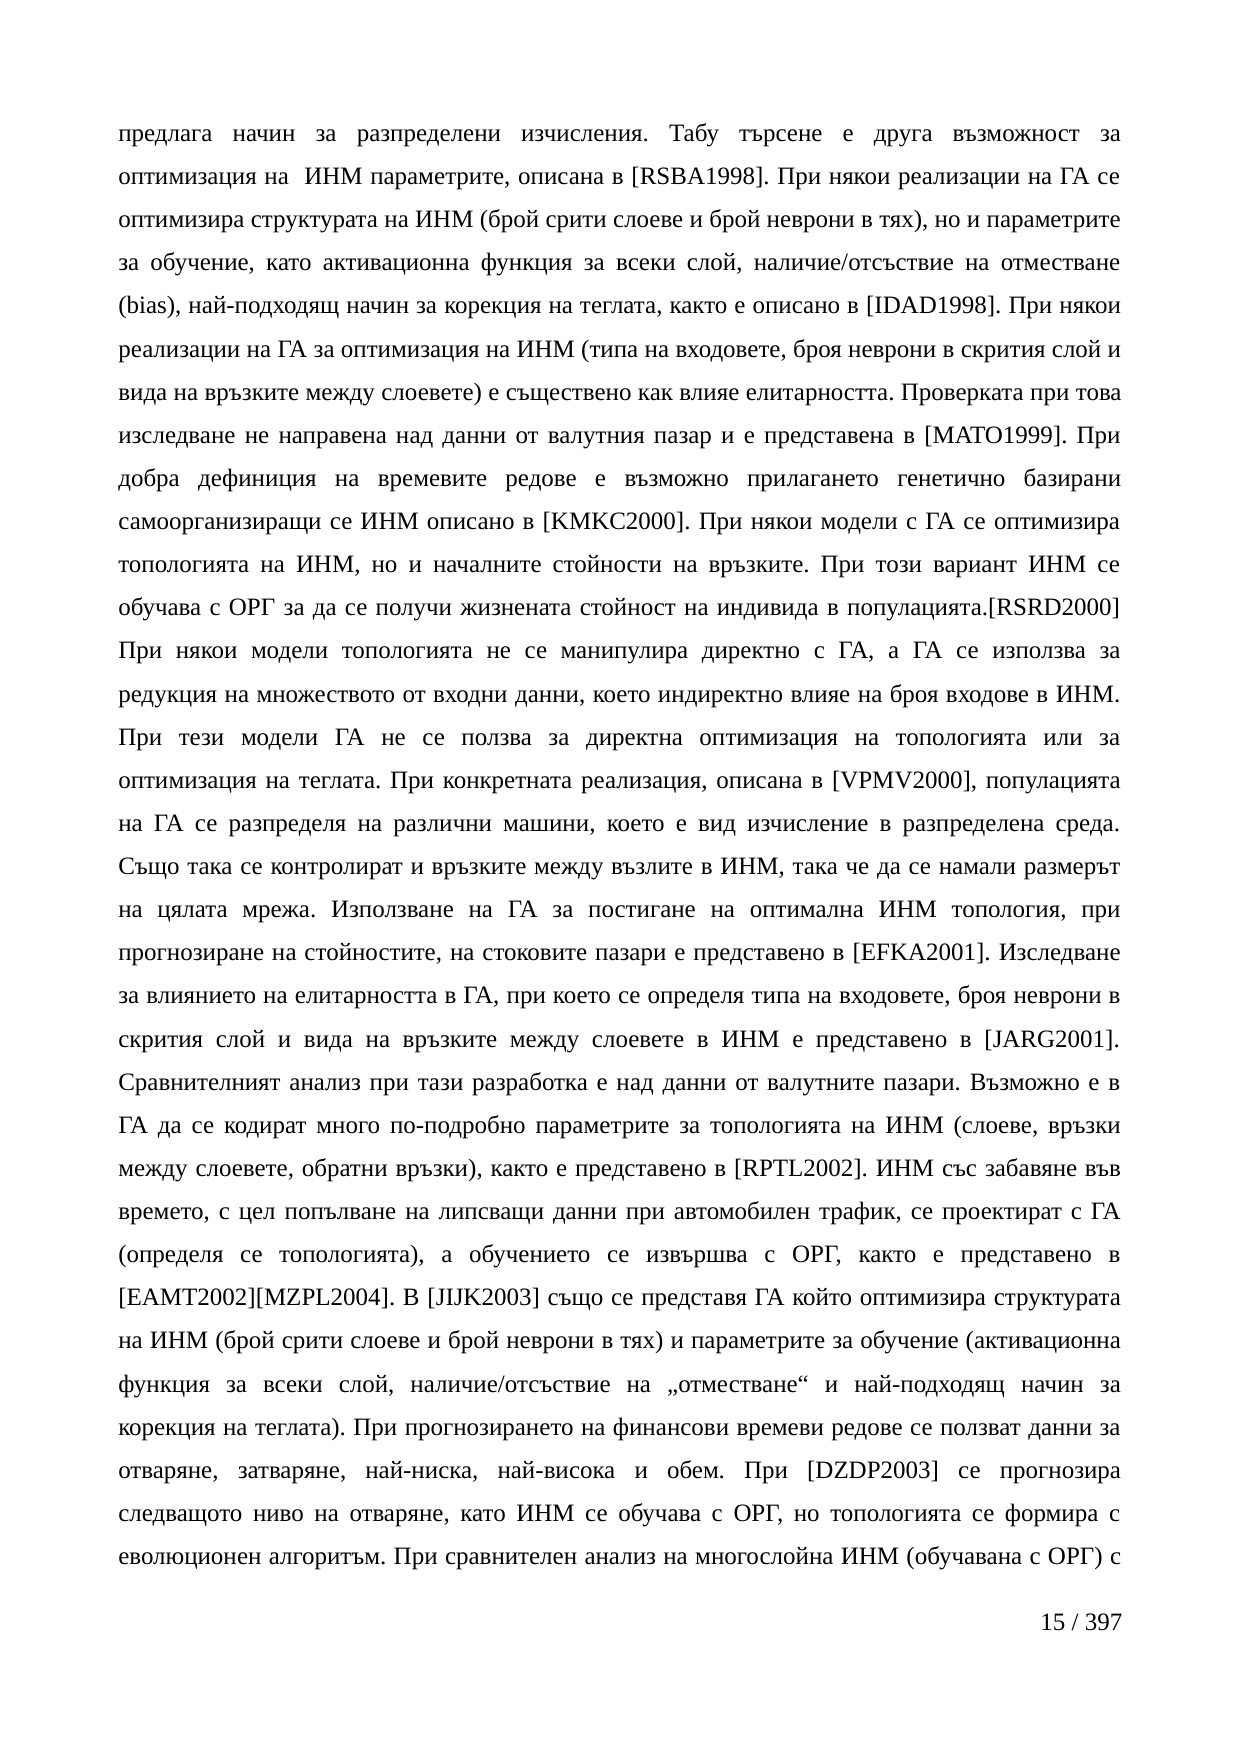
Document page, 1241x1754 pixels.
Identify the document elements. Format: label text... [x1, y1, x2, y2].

text предлага начин за разпределени изчисления. Табу търсене е друга възможност за оптимизация на ИНМ параметрите, описана в [RSBA1998]. При някои реализации на ГА се оптимизира структурата на ИНМ (брой срити слоеве и брой неврони в тях), но и параметрите за обучение, като активационна функция за всеки слой, наличие/отсъствие на отместване (bias), най-подходящ начин за корекция на теглата, както е описано в [IDAD1998]. При някои реализации на ГА за оптимизация на ИНМ (типа на входовете, броя неврони в скрития слой и вида на връзките между слоевете) е съществено как влияе елитарността. Проверката при това изследване не направена над данни от валутния пазар и е представена в [MATO1999]. При добра дефиниция на времевите редове е възможно прилагането генетично базирани самоорганизиращи се ИНМ описано в [KMKC2000]. При някои модели с ГА се оптимизира топологията на ИНМ, но и началните стойности на връзките. При този вариант ИНМ се обучава с ОРГ за да се получи жизнената стойност на индивида в популацията.[RSRD2000] При някои модели топологията не се манипулира директно с ГА, а ГА се използва за редукция на множеството от входни данни, което индиректно влияе на броя входове в ИНМ. При тези модели ГА не се ползва за директна оптимизация на топологията или за оптимизация на теглата. При конкретната реализация, описана в [VPMV2000], популацията на ГА се разпределя на различни машини, което е вид изчисление в разпределена среда. Също така се контролират и връзките между възлите в ИНМ, така че да се намали размерът на цялата мрежа. Използване на ГА за постигане на оптимална ИНМ топология, при прогнозиране на стойностите, на стоковите пазари е представено в [EFKA2001]. Изследване за влиянието на елитарността в ГА, при което се определя типа на входовете, броя неврони в скрития слой и вида на връзките между слоевете в ИНМ е представено в [JARG2001]. Сравнителният анализ при тази разработка е над данни от валутните пазари. Възможно е в ГА да се кодират много по-подробно параметрите за топологията на ИНМ (слоеве, връзки между слоевете, обратни връзки), както е представено в [RPTL2002]. ИНМ със забавяне във времето, с цел попълване на липсващи данни при автомобилен трафик, се проектират с ГА (определя се топологията), а обучението се извършва с ОРГ, както е представено в [EAMT2002][MZPL2004]. В [JIJK2003] също се представя ГА който оптимизира структурата на ИНМ (брой срити слоеве и брой неврони в тях) и параметрите за обучение (активационна функция за всеки слой, наличие/отсъствие на „отместване“ и най-подходящ начин за корекция на теглата). При прогнозирането на финансови времеви редове се ползват данни за отваряне, затваряне, най-ниска, най-висока и обем. При [DZDP2003] се прогнозира следващото ниво на отваряне, като ИНМ се обучава с ОРГ, но топологията се формира с еволюционен алгоритъм. При сравнителен анализ на многослойна ИНМ (обучавана с ОРГ) с [118, 118, 1122, 1570]
